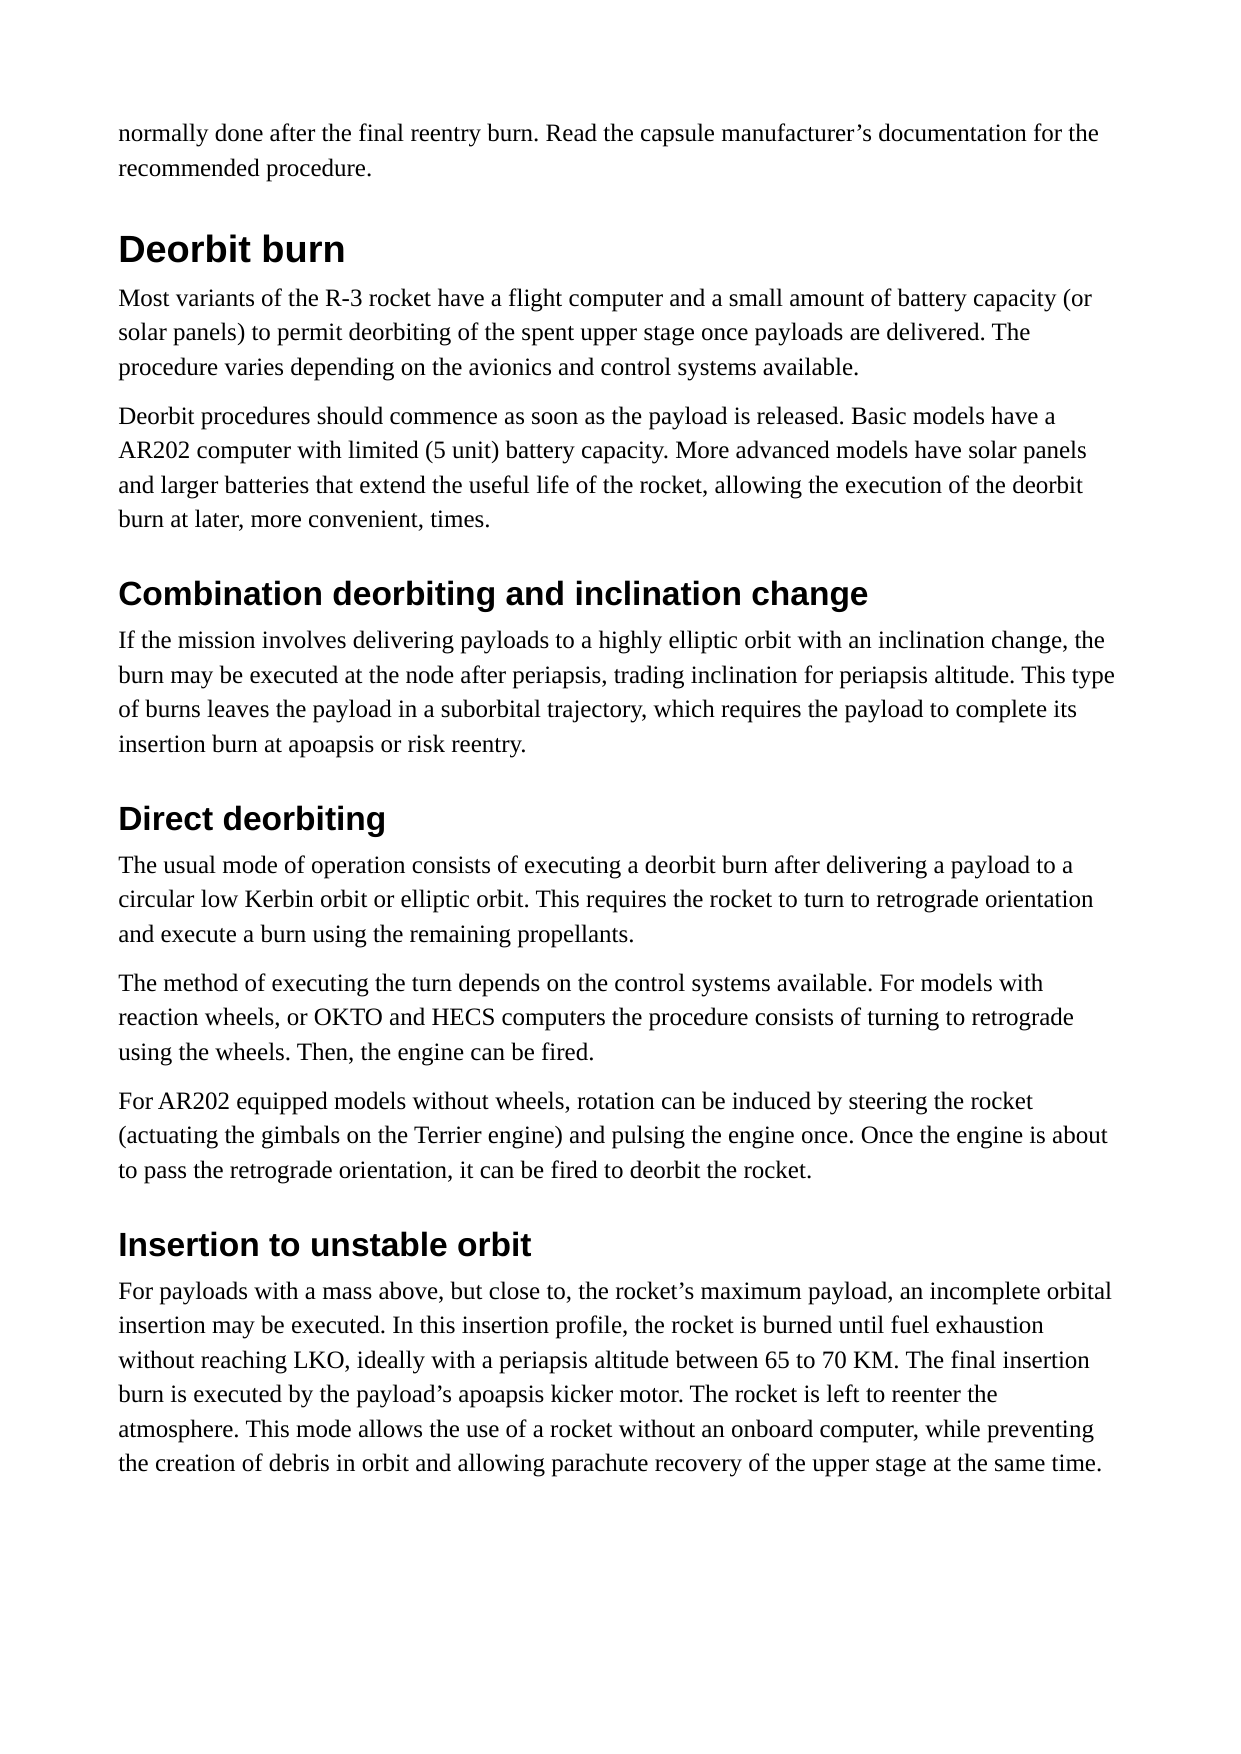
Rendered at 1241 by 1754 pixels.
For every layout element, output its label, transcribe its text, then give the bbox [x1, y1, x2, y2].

text Deorbit procedures should commence as soon as the payload is released. Basic models have a AR202 computer with limited (5 unit) battery capacity. More advanced models have solar panels and larger batteries that extend the useful life of the rocket, allowing the execution of the deorbit burn at later, more convenient, times. [118, 401, 1122, 533]
text The method of executing the turn depends on the control systems available. For models with reaction wheels, or OKTO and HECS computers the procedure consists of turning to retrograde using the wheels. Then, the engine can be fired. [118, 968, 1122, 1066]
subtitle Insertion to unstable orbit [118, 1225, 1122, 1263]
text Most variants of the R-3 rocket have a flight computer and a small amount of battery capacity (or solar panels) to permit deorbiting of the spent upper stage once payloads are delivered. The procedure varies depending on the avionics and control systems available. [118, 283, 1122, 381]
subtitle Direct deorbiting [118, 799, 1122, 837]
text normally done after the final reentry burn. Read the capsule manufacturer’s documentation for the recommended procedure. [118, 118, 1122, 181]
text For AR202 equipped models without wheels, rotation can be induced by steering the rocket (actuating the gimbals on the Terrier engine) and pulsing the engine once. Once the engine is about to pass the retrograde orientation, it can be fired to deorbit the rocket. [118, 1086, 1122, 1183]
text For payloads with a mass above, but close to, the rocket’s maximum payload, an incomplete orbital insertion may be executed. In this insertion profile, the rocket is burned until fuel exhaustion without reaching LKO, ideally with a periapsis altitude between 65 to 70 KM. The final insertion burn is executed by the payload’s apoapsis kicker motor. The rocket is left to reenter the atmosphere. This mode allows the use of a rocket without an onboard computer, while preventing the creation of debris in orbit and allowing parachute recovery of the upper stage at the same time. [118, 1276, 1122, 1477]
text If the mission involves delivering payloads to a highly elliptic orbit with an inclination change, the burn may be executed at the node after periapsis, trading inclination for periapsis altitude. This type of burns leaves the payload in a suborbital trajectory, which requires the payload to complete its insertion burn at apoapsis or risk reentry. [118, 625, 1122, 757]
text The usual mode of operation consists of executing a deorbit burn after delivering a payload to a circular low Kerbin orbit or elliptic orbit. This requires the rocket to turn to retrograde orientation and execute a burn using the remaining propellants. [118, 850, 1122, 947]
subtitle Combination deorbiting and inclination change [118, 574, 1122, 613]
subtitle Deorbit burn [118, 227, 1122, 270]
